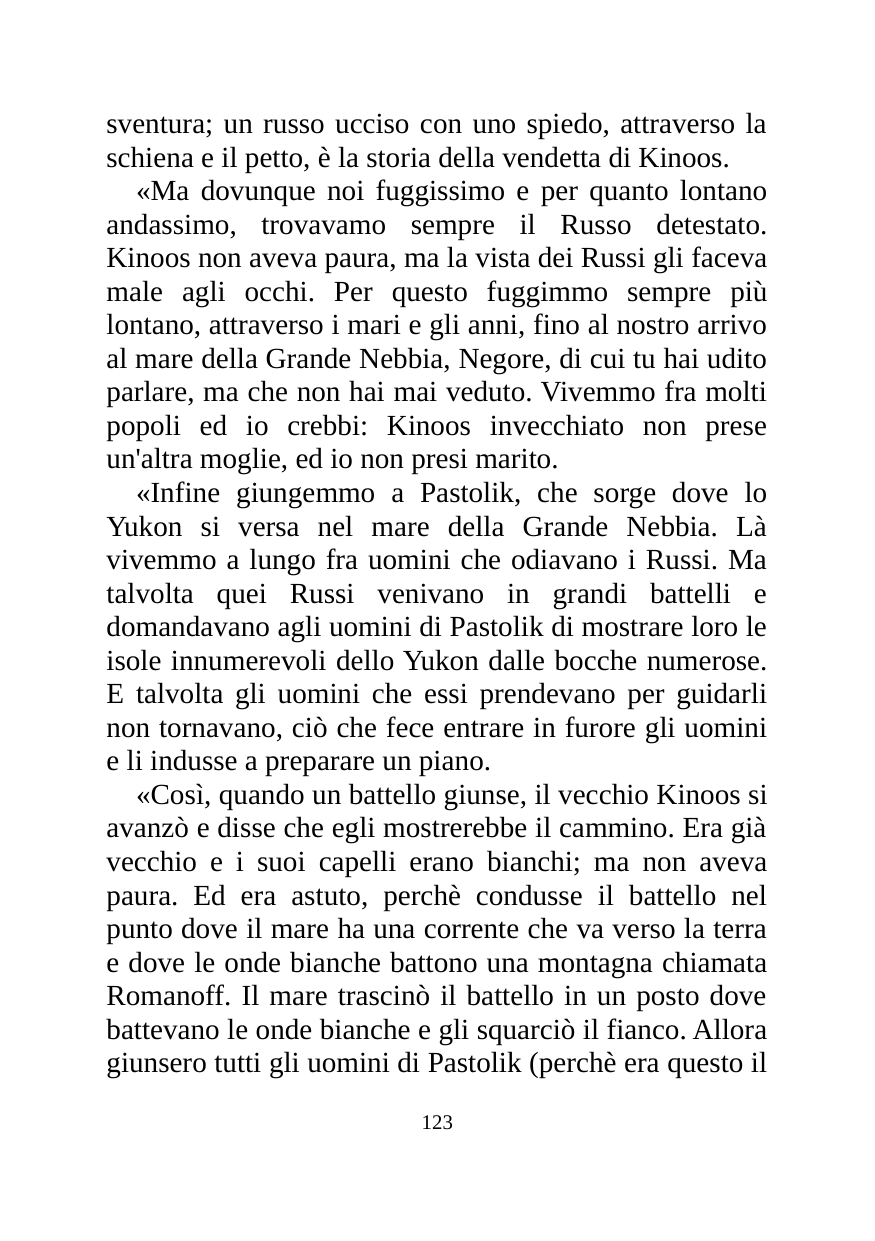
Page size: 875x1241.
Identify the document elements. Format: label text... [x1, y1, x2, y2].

text «Infine giungemmo a Pastolik, che sorge dove lo Yukon si versa nel mare della Grande Nebbia. Là vivemmo a lungo fra uomini che odiavano i Russi. Ma talvolta quei Russi venivano in grandi battelli e domandavano agli uomini di Pastolik di mostrare loro le isole innumerevoli dello Yukon dalle bocche numerose. E talvolta gli uomini che essi prendevano per guidarli non tornavano, ciò che fece entrare in furore gli uomini e li indusse a preparare un piano. [106, 475, 768, 777]
text «Ma dovunque noi fuggissimo e per quanto lontano andassimo, trovavamo sempre il Russo detestato. Kinoos non aveva paura, ma la vista dei Russi gli faceva male agli occhi. Per questo fuggimmo sempre più lontano, attraverso i mari e gli anni, fino al nostro arrivo al mare della Grande Nebbia, Negore, di cui tu hai udito parlare, ma che non hai mai veduto. Vivemmo fra molti popoli ed io crebbi: Kinoos invecchiato non prese un'altra moglie, ed io non presi marito. [106, 173, 768, 475]
text sventura; un russo ucciso con uno spiedo, attraverso la schiena e il petto, è la storia della vendetta di Kinoos. [106, 106, 768, 173]
text «Così, quando un battello giunse, il vecchio Kinoos si avanzò e disse che egli mostrerebbe il cammino. Era già vecchio e i suoi capelli erano bianchi; ma non aveva paura. Ed era astuto, perchè condusse il battello nel punto dove il mare ha una corrente che va verso la terra e dove le onde bianche battono una montagna chiamata Romanoff. Il mare trascinò il battello in un posto dove battevano le onde bianche e gli squarciò il fianco. Allora giunsero tutti gli uomini di Pastolik (perchè era questo il [106, 777, 768, 1079]
